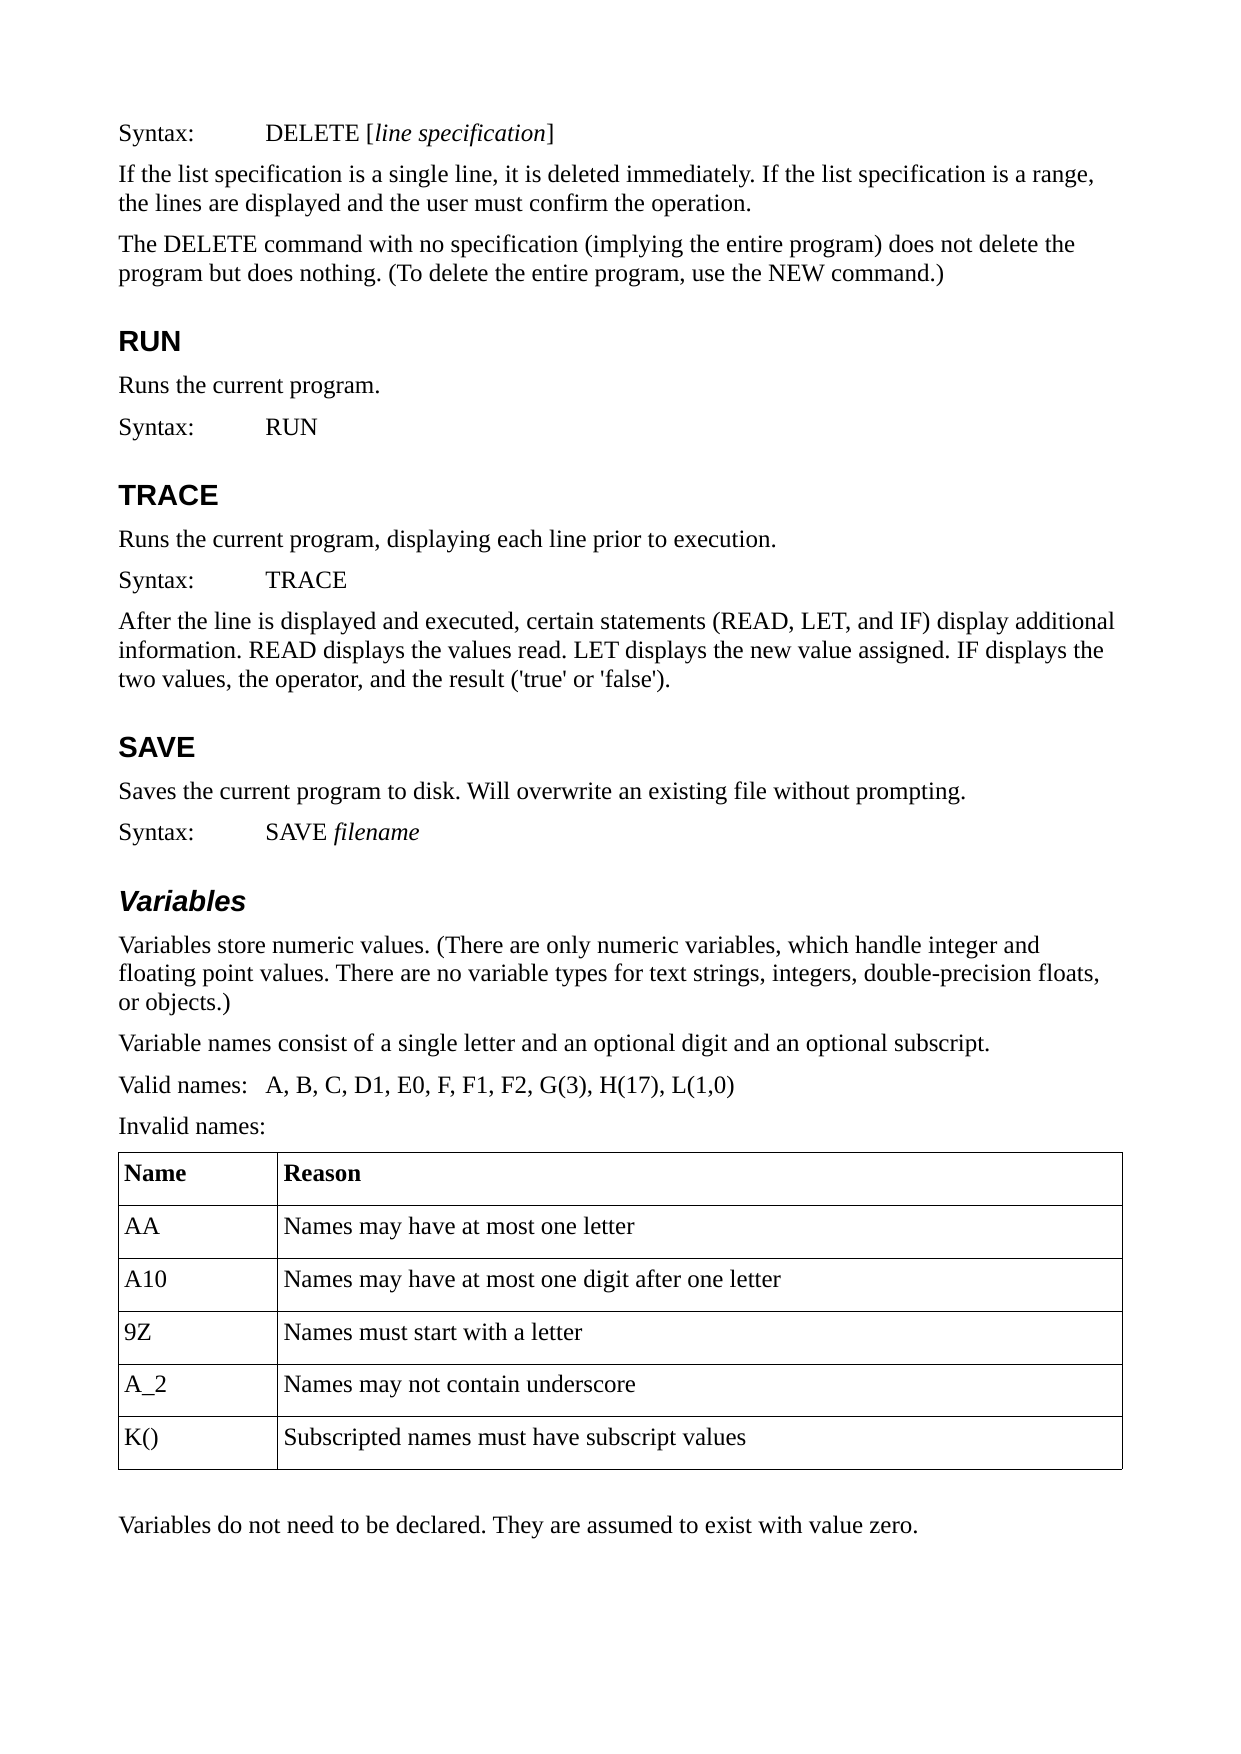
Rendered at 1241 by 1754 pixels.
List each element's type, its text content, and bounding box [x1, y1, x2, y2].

table_cell Names may have at most one digit after one letter [278, 1259, 1122, 1311]
table_cell A10 [119, 1259, 277, 1311]
text Syntax: SAVE filename [118, 817, 1122, 846]
table_header Reason [278, 1153, 1122, 1205]
text Runs the current program, displaying each line prior to execution. [118, 524, 1122, 553]
table_header Name [119, 1153, 277, 1205]
table_cell Subscripted names must have subscript values [278, 1417, 1122, 1469]
text If the list specification is a single line, it is deleted immediately. If the list specification is a range, the lines are displayed and the user must confirm the operation. [118, 159, 1122, 217]
text Valid names: A, B, C, D1, E0, F, F1, F2, G(3), H(17), L(1,0) [118, 1070, 1122, 1098]
text Variables do not need to be declared. They are assumed to exist with value zero. [118, 1511, 1122, 1539]
text Variables store numeric values. (There are only numeric variables, which handle integer and floating point values. There are no variable types for text strings, integers, double-precision floats, or objects.) [118, 930, 1122, 1016]
text The DELETE command with no specification (implying the entire program) does not delete the program but does nothing. (To delete the entire program, use the NEW command.) [118, 229, 1122, 287]
subtitle TRACE [118, 478, 1122, 511]
subtitle Variables [118, 884, 1122, 917]
text Variable names consist of a single letter and an optional digit and an optional subscript. [118, 1028, 1122, 1057]
text Runs the current program. [118, 370, 1122, 399]
table_cell 9Z [119, 1312, 277, 1363]
table_cell A_2 [119, 1365, 277, 1416]
subtitle RUN [118, 324, 1122, 358]
text Syntax: RUN [118, 412, 1122, 440]
text Invalid names: [118, 1111, 1122, 1140]
table_cell Names may have at most one letter [278, 1206, 1122, 1258]
table_cell K() [119, 1417, 277, 1469]
text Syntax: DELETE [line specification] [118, 118, 1122, 147]
table_cell Names may not contain underscore [278, 1365, 1122, 1416]
text After the line is displayed and executed, certain statements (READ, LET, and IF) display additional information. READ displays the values read. LET displays the new value assigned. IF displays the two values, the operator, and the result ('true' or 'false'). [118, 606, 1122, 693]
text Syntax: TRACE [118, 565, 1122, 594]
table_cell AA [119, 1206, 277, 1258]
table_cell Names must start with a letter [278, 1312, 1122, 1363]
text Saves the current program to disk. Will overwrite an existing file without prompting. [118, 776, 1122, 805]
subtitle SAVE [118, 730, 1122, 764]
